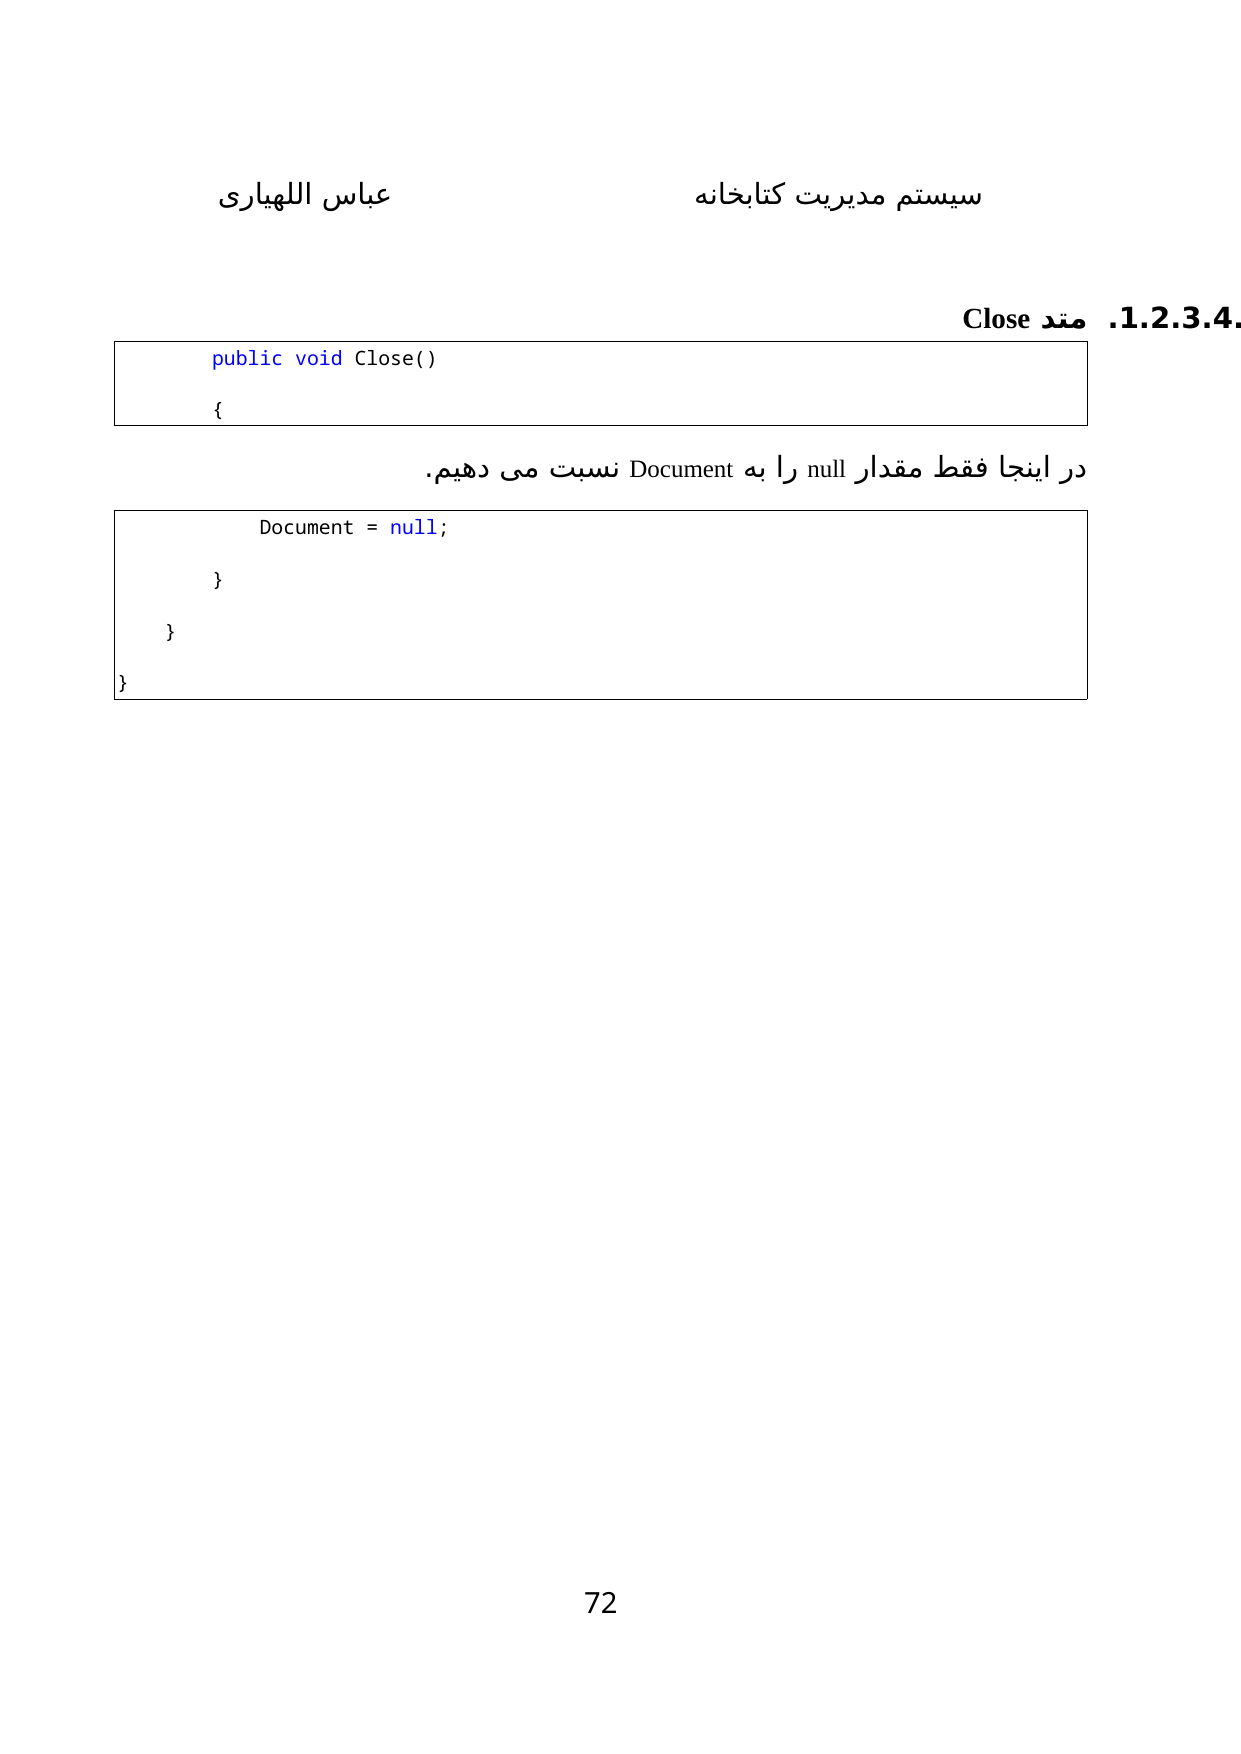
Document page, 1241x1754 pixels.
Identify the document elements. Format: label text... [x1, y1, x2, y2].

text } [115, 562, 1087, 592]
text } [115, 666, 1087, 699]
subtitle متد Close [114, 301, 1087, 336]
text } [115, 614, 1087, 644]
text { [115, 392, 1087, 425]
text Document = null; [115, 511, 1087, 540]
text public void Close() [115, 342, 1087, 371]
text در اینجا فقط مقدار null را به Document نسبت می دهیم. [114, 450, 1087, 484]
